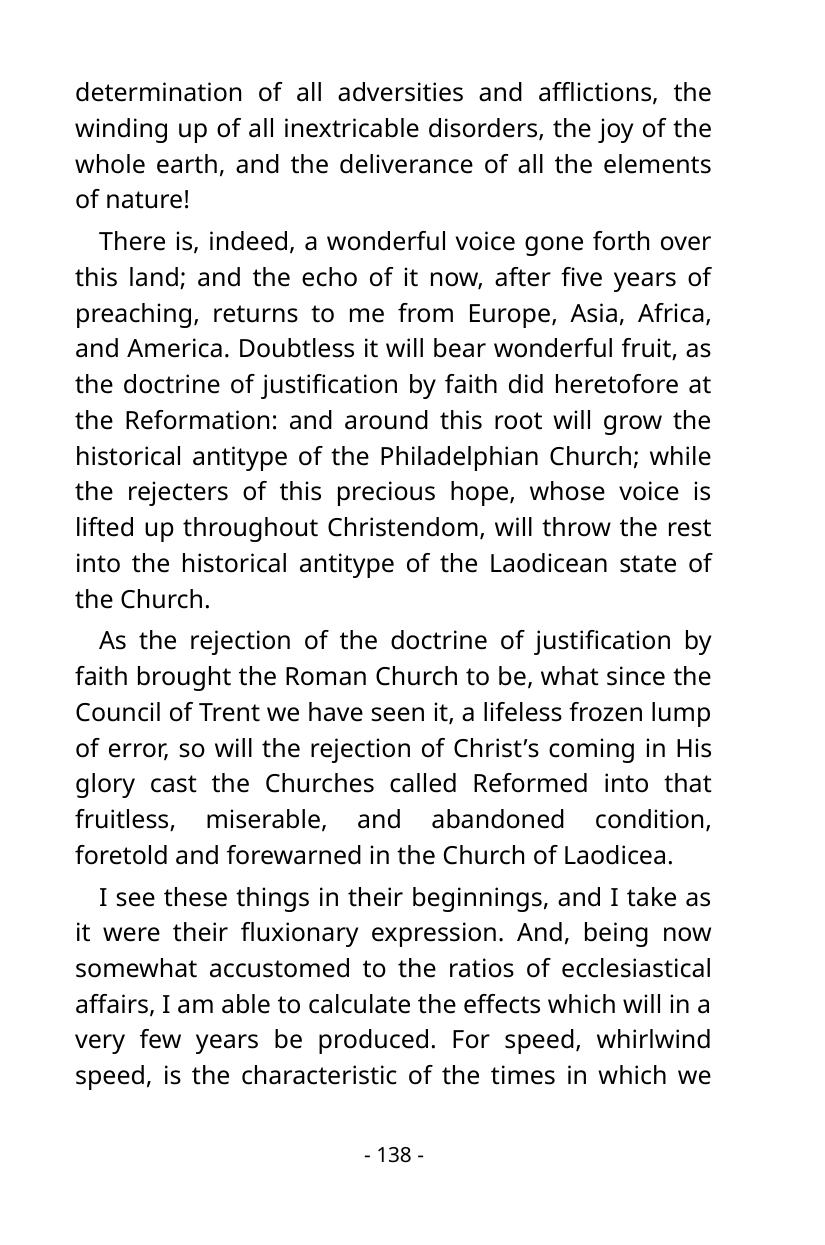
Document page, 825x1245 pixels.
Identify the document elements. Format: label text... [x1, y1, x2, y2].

text There is, indeed, a wonderful voice gone forth over this land; and the echo of it now, after five years of preaching, returns to me from Europe, Asia, Africa, and America. Doubtless it will bear wonderful fruit, as the doctrine of justification by faith did heretofore at the Reformation: and around this root will grow the historical antitype of the Philadelphian Church; while the rejecters of this precious hope, whose voice is lifted up throughout Christendom, will throw the rest into the historical antitype of the Laodicean state of the Church. [75, 224, 712, 615]
text I see these things in their beginnings, and I take as it were their fluxionary expression. And, being now somewhat accustomed to the ratios of ecclesiastical affairs, I am able to calculate the effects which will in a very few years be produced. For speed, whirlwind speed, is the characteristic of the times in which we [75, 879, 712, 1092]
text determination of all adversities and afflictions, the winding up of all inextricable disorders, the joy of the whole earth, and the deliverance of all the elements of nature! [75, 75, 712, 216]
text As the rejection of the doctrine of justification by faith brought the Roman Church to be, what since the Council of Trent we have seen it, a lifeless frozen lump of error, so will the rejection of Christ’s coming in His glory cast the Churches called Reformed into that fruitless, miserable, and abandoned condition, foretold and forewarned in the Church of Laodicea. [75, 623, 712, 871]
